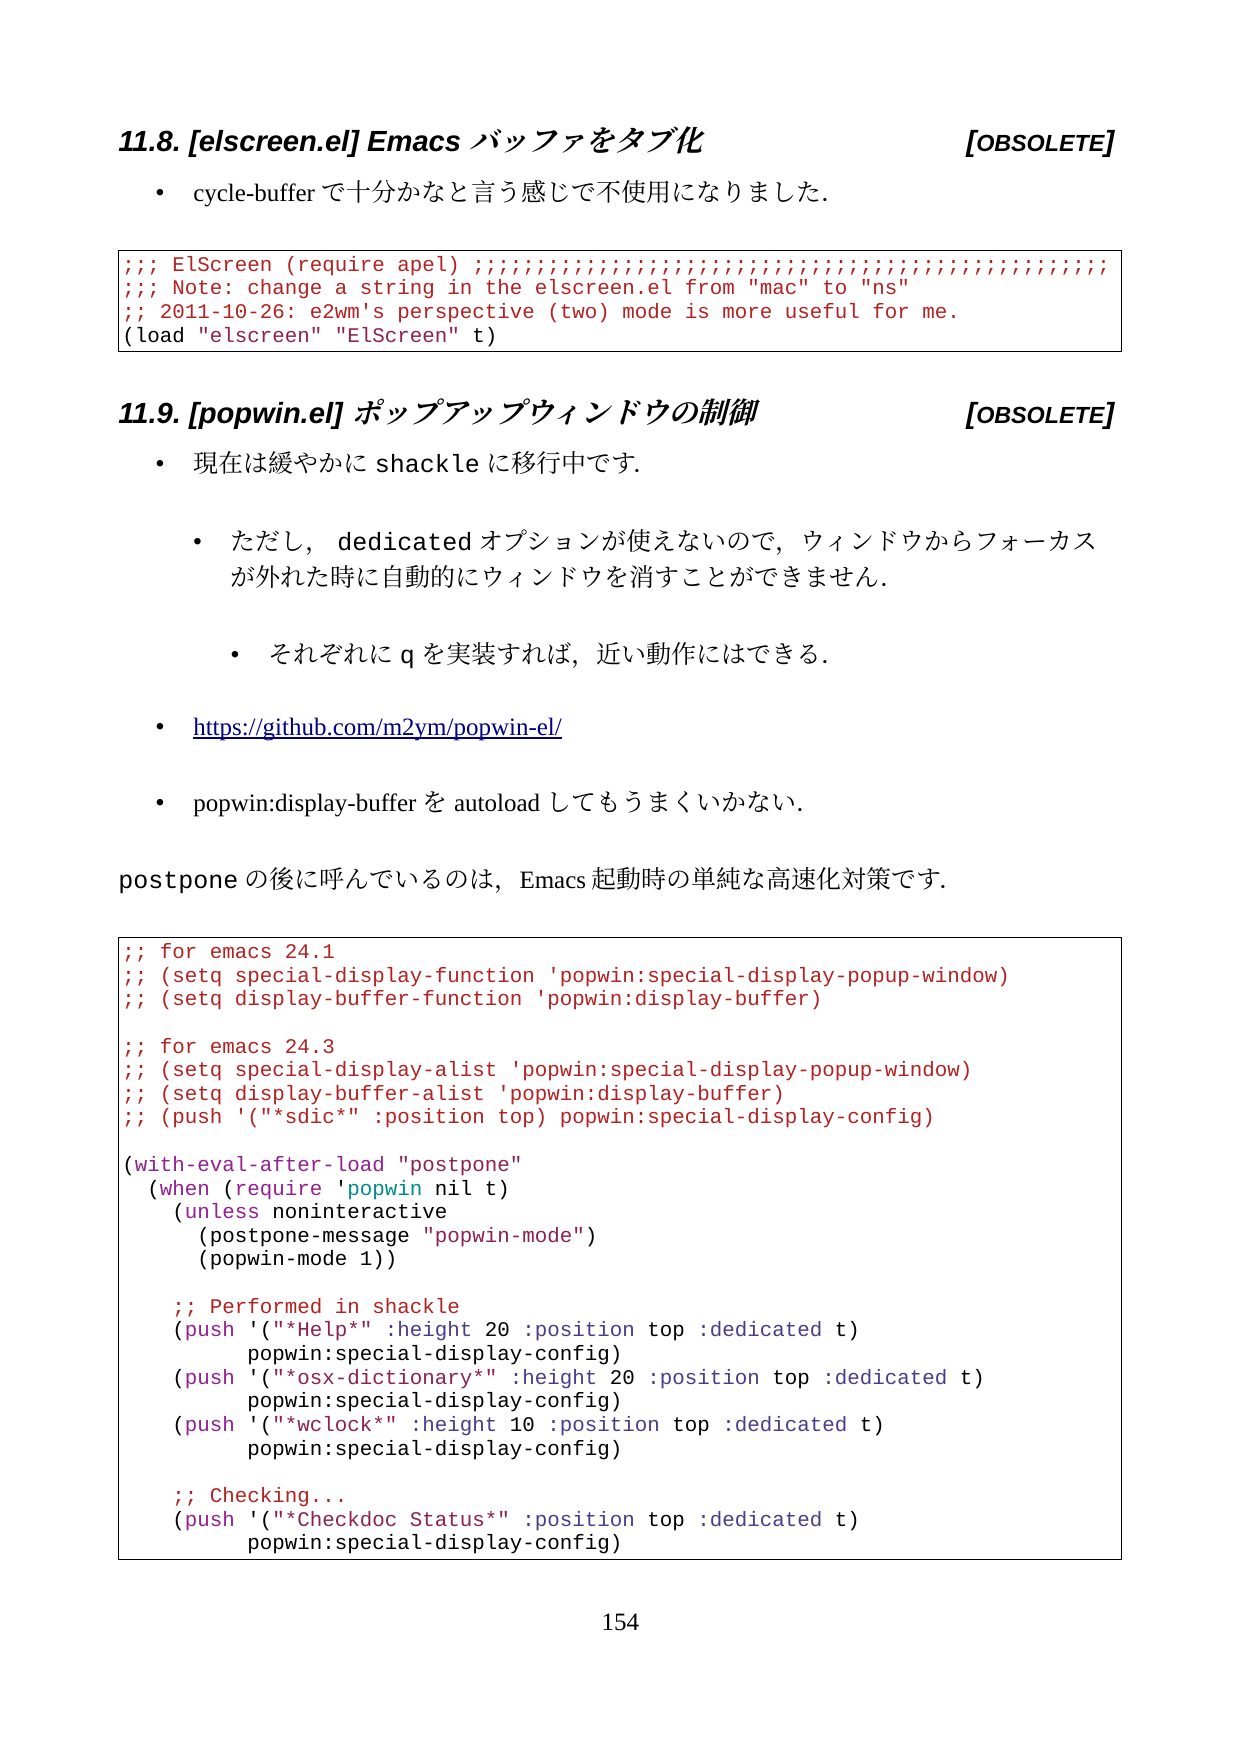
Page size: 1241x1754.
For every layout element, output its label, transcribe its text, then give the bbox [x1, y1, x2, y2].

text (push '("*wclock*" :height 10 :position top :dedicated t) [119, 1410, 1121, 1434]
list 現在は緩やかに shackle に移行中です． [156, 444, 1122, 509]
list それぞれに q を実装すれば，近い動作にはできる． [231, 635, 1122, 700]
list cycle-buffer で十分かなと言う感じで不使用になりました． [156, 172, 1122, 237]
subtitle [popwin.el] ポップアップウィンドウの制御 [obsolete] [118, 389, 1122, 431]
text ;; Checking... [119, 1481, 1121, 1504]
text ;; for emacs 24.1 [119, 938, 1121, 961]
list ただし， dedicated オプションが使えないので，ウィンドウからフォーカスが外れた時に自動的にウィンドウを消すことができません． [193, 521, 1122, 622]
subtitle [elscreen.el] Emacs バッファをタブ化 [obsolete] [118, 118, 1122, 160]
text popwin:special-display-config) [119, 1434, 1121, 1457]
text (push '("*Checkdoc Status*" :position top :dedicated t) [119, 1504, 1121, 1528]
text ;; (setq special-display-function 'popwin:special-display-popup-window) [119, 961, 1121, 984]
text (push '("*Help*" :height 20 :position top :dedicated t) [119, 1315, 1121, 1339]
text postpone の後に呼んでいるのは，Emacs起動時の単純な高速化対策です． [118, 859, 1122, 924]
text popwin:special-display-config) [119, 1528, 1121, 1559]
list https://github.com/m2ym/popwin-el/ [156, 712, 1122, 770]
text (postpone-message "popwin-mode") [119, 1221, 1121, 1244]
text (load "elscreen" "ElScreen" t) [119, 321, 1121, 351]
text (push '("*osx-dictionary*" :height 20 :position top :dedicated t) [119, 1363, 1121, 1386]
text ;; (setq special-display-alist 'popwin:special-display-popup-window) [119, 1055, 1121, 1079]
text popwin:special-display-config) [119, 1339, 1121, 1363]
text ;;; ElScreen (require apel) ;;;;;;;;;;;;;;;;;;;;;;;;;;;;;;;;;;;;;;;;;;;;;;;;;;; [119, 251, 1121, 273]
text (popwin-mode 1)) [119, 1244, 1121, 1268]
text (unless noninteractive [119, 1197, 1121, 1221]
text ;; for emacs 24.3 [119, 1032, 1121, 1055]
text popwin:special-display-config) [119, 1386, 1121, 1410]
list popwin:display-buffer を autoload してもうまくいかない． [156, 782, 1122, 847]
text ;; Performed in shackle [119, 1292, 1121, 1315]
text (with-eval-after-load "postpone" [119, 1150, 1121, 1173]
text ;; (setq display-buffer-function 'popwin:display-buffer) [119, 984, 1121, 1008]
text ;; (push '("*sdic*" :position top) popwin:special-display-config) [119, 1103, 1121, 1126]
text ;; 2011-10-26: e2wm's perspective (two) mode is more useful for me. [119, 297, 1121, 321]
text (when (require 'popwin nil t) [119, 1173, 1121, 1197]
text ;;; Note: change a string in the elscreen.el from "mac" to "ns" [119, 273, 1121, 297]
text ;; (setq display-buffer-alist 'popwin:display-buffer) [119, 1079, 1121, 1103]
